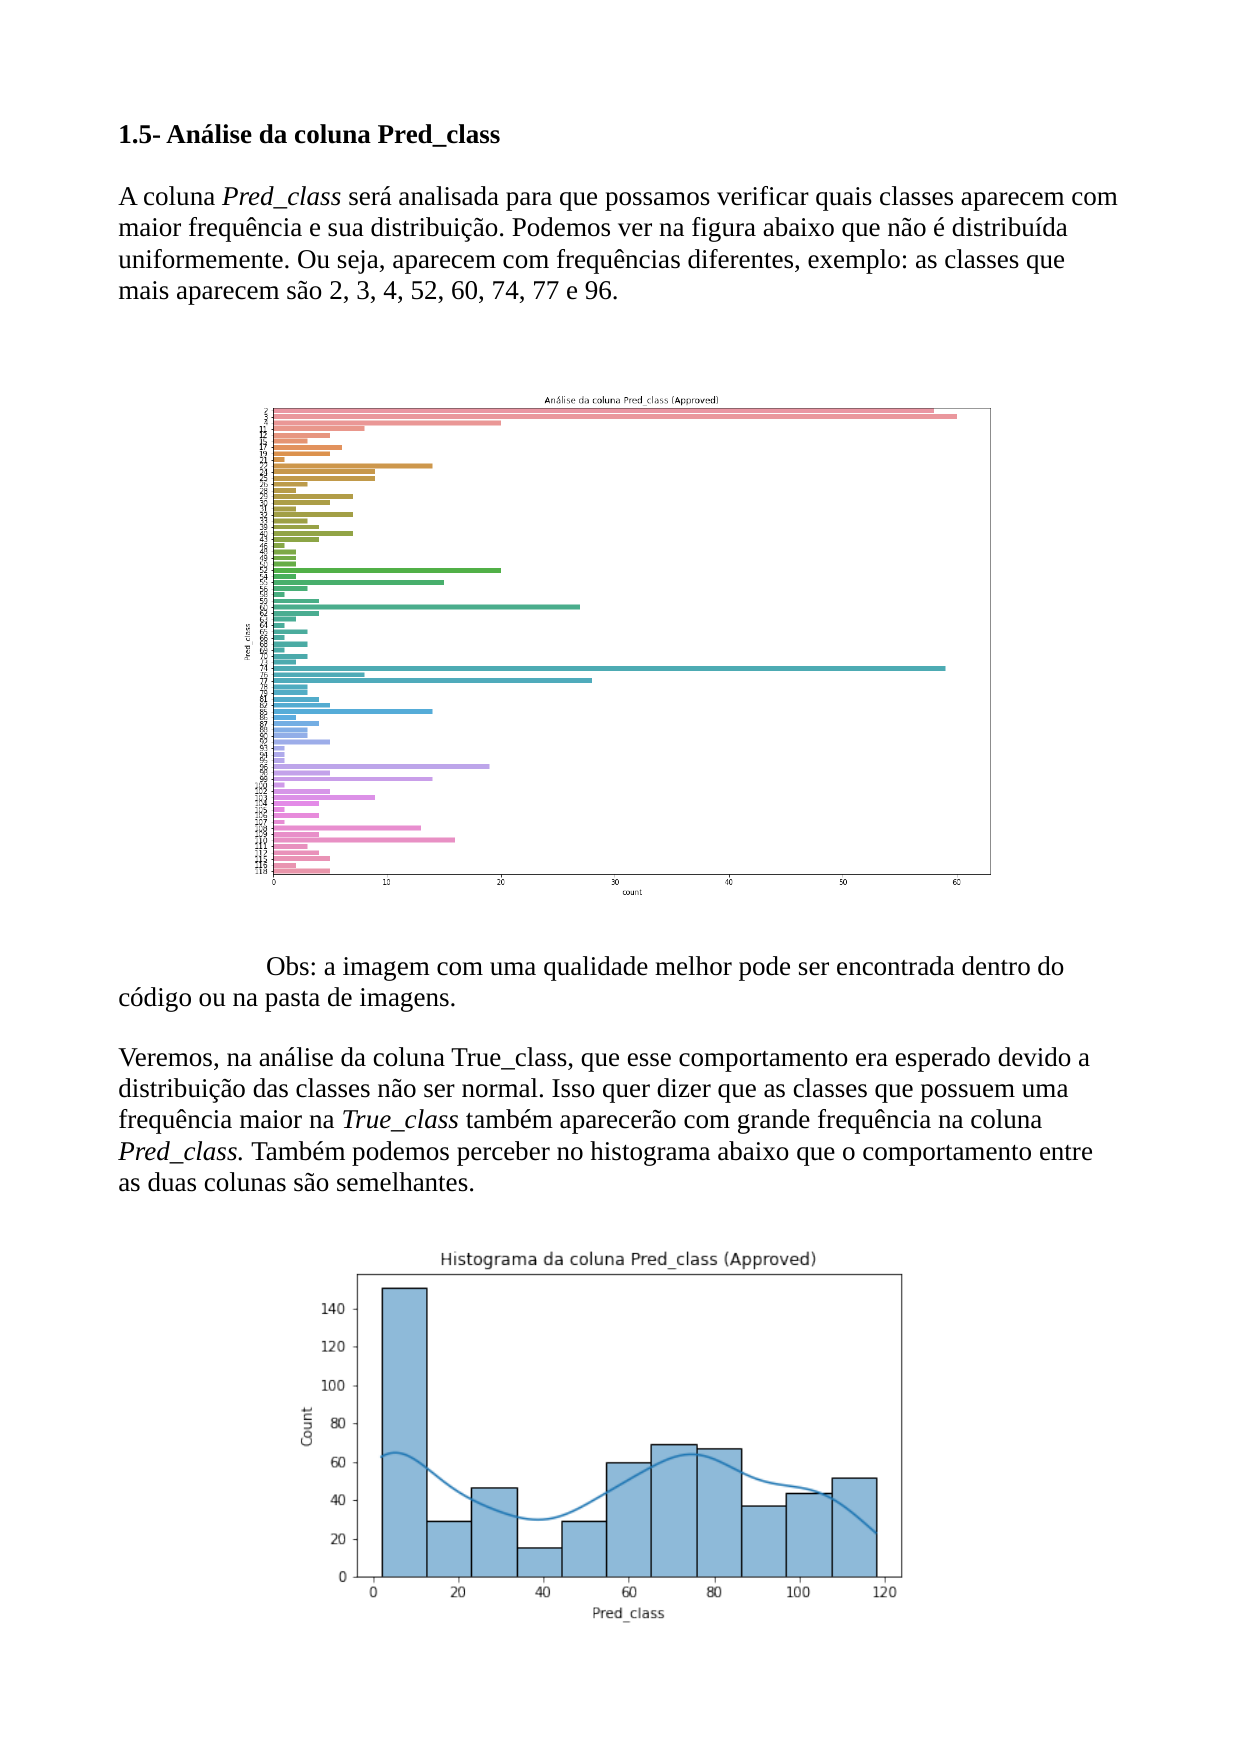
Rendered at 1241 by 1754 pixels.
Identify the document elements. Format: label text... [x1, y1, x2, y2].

text A coluna Pred_class será analisada para que possamos verificar quais classes aparecem com maior frequência e sua distribuição. Podemos ver na figura abaixo que não é distribuída uniformemente. Ou seja, aparecem com frequências diferentes, exemplo: as classes que mais aparecem são 2, 3, 4, 52, 60, 74, 77 e 96. [118, 180, 1122, 305]
text Veremos, na análise da coluna True_class, que esse comportamento era esperado devido a distribuição das classes não ser normal. Isso quer dizer que as classes que possuem uma frequência maior na True_class também aparecerão com grande frequência na coluna Pred_class. Também podemos perceber no histograma abaixo que o comportamento entre as duas colunas são semelhantes. [118, 1041, 1122, 1197]
text 1.5- Análise da coluna Pred_class [118, 118, 1122, 149]
picture [269, 1225, 971, 1627]
picture [157, 333, 1083, 951]
text Obs: a imagem com uma qualidade melhor pode ser encontrada dentro do código ou na pasta de imagens. [118, 951, 1122, 1013]
